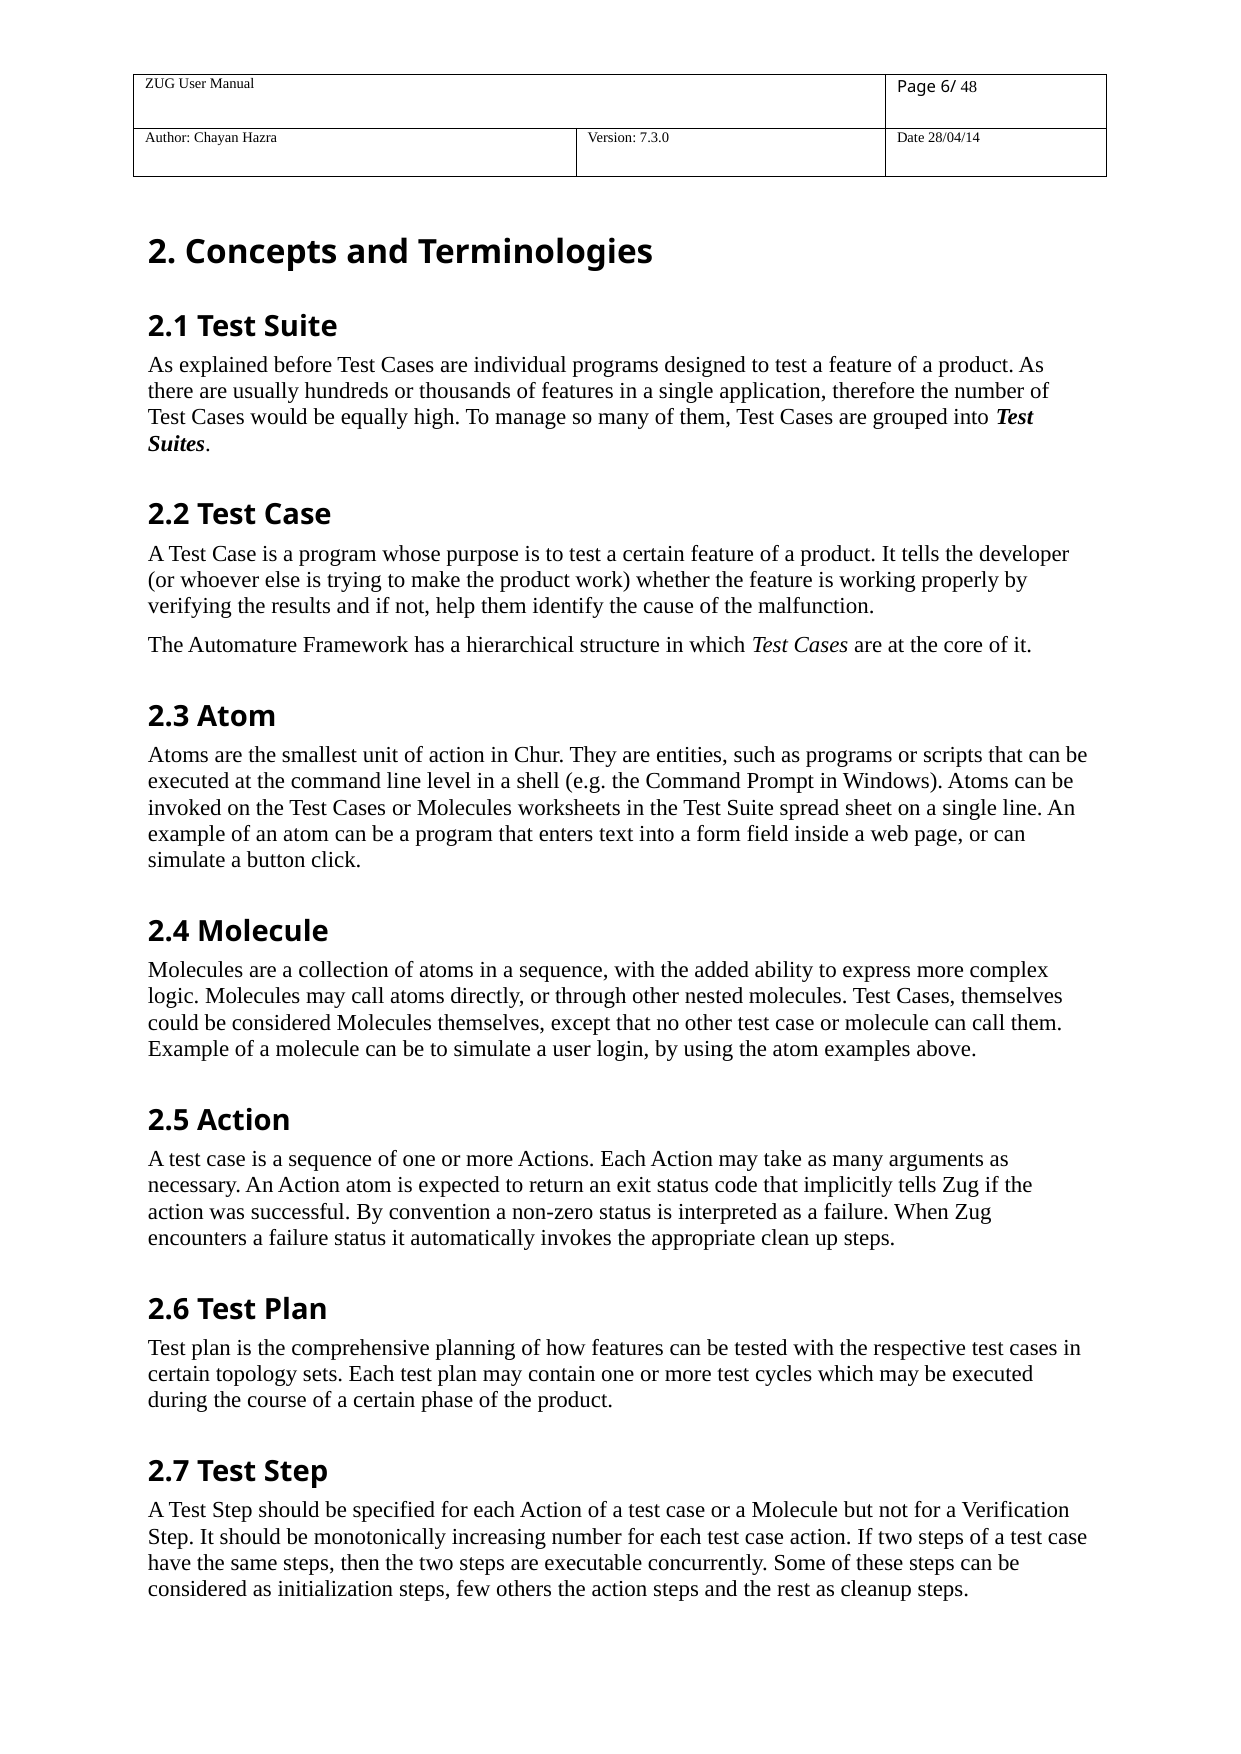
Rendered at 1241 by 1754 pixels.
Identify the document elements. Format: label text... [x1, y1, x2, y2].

subtitle 2.7 Test Step [148, 1450, 1092, 1490]
subtitle 2.2 Test Case [148, 494, 1092, 533]
text Test plan is the comprehensive planning of how features can be tested with the respective test cases in certain topology sets. Each test plan may contain one or more test cycles which may be executed during the course of a certain phase of the product. [148, 1334, 1092, 1413]
subtitle 2.5 Action [148, 1099, 1092, 1139]
subtitle 2.3 Atom [148, 695, 1092, 735]
text A Test Case is a program whose purpose is to test a certain feature of a product. It tells the developer (or whoever else is trying to make the product work) whether the feature is working properly by verifying the results and if not, help them identify the cause of the malfunction. [148, 539, 1092, 619]
text Atoms are the smallest unit of action in Chur. They are entities, such as programs or scripts that can be executed at the command line level in a shell (e.g. the Command Prompt in Windows). Atoms can be invoked on the Test Cases or Molecules worksheets in the Test Suite spread sheet on a single line. An example of an atom can be a program that enters text into a form field inside a web page, or can simulate a button click. [148, 741, 1092, 873]
subtitle 2.1 Test Suite [148, 305, 1092, 344]
text A Test Step should be specified for each Action of a test case or a Molecule but not for a Verification Step. It should be monotonically increasing number for each test case action. If two steps of a test case have the same steps, then the two steps are executable concurrently. Some of these steps can be considered as initialization steps, few others the action steps and the rest as cleanup steps. [148, 1496, 1092, 1602]
subtitle . Concepts and Terminologies [148, 228, 1092, 273]
text A test case is a sequence of one or more Actions. Each Action may take as many arguments as necessary. An Action atom is expected to return an exit status code that implicitly tells Zug if the action was successful. By convention a non-zero status is interpreted as a failure. When Zug encounters a failure status it automatically invokes the appropriate clean up steps. [148, 1145, 1092, 1250]
subtitle 2.6 Test Plan [148, 1288, 1092, 1328]
subtitle 2.4 Molecule [148, 910, 1092, 950]
text As explained before Test Cases are individual programs designed to test a feature of a product. As there are usually hundreds or thousands of features in a single application, therefore the number of Test Cases would be equally high. To manage so many of them, Test Cases are grouped into Test Suites. [148, 351, 1092, 456]
text Molecules are a collection of atoms in a sequence, with the added ability to express more complex logic. Molecules may call atoms directly, or through other nested molecules. Test Cases, themselves could be considered Molecules themselves, except that no other test case or molecule can call them. Example of a molecule can be to simulate a user login, by using the atom examples above. [148, 956, 1092, 1062]
text The Automature Framework has a hierarchical structure in which Test Cases are at the core of it. [148, 631, 1092, 657]
